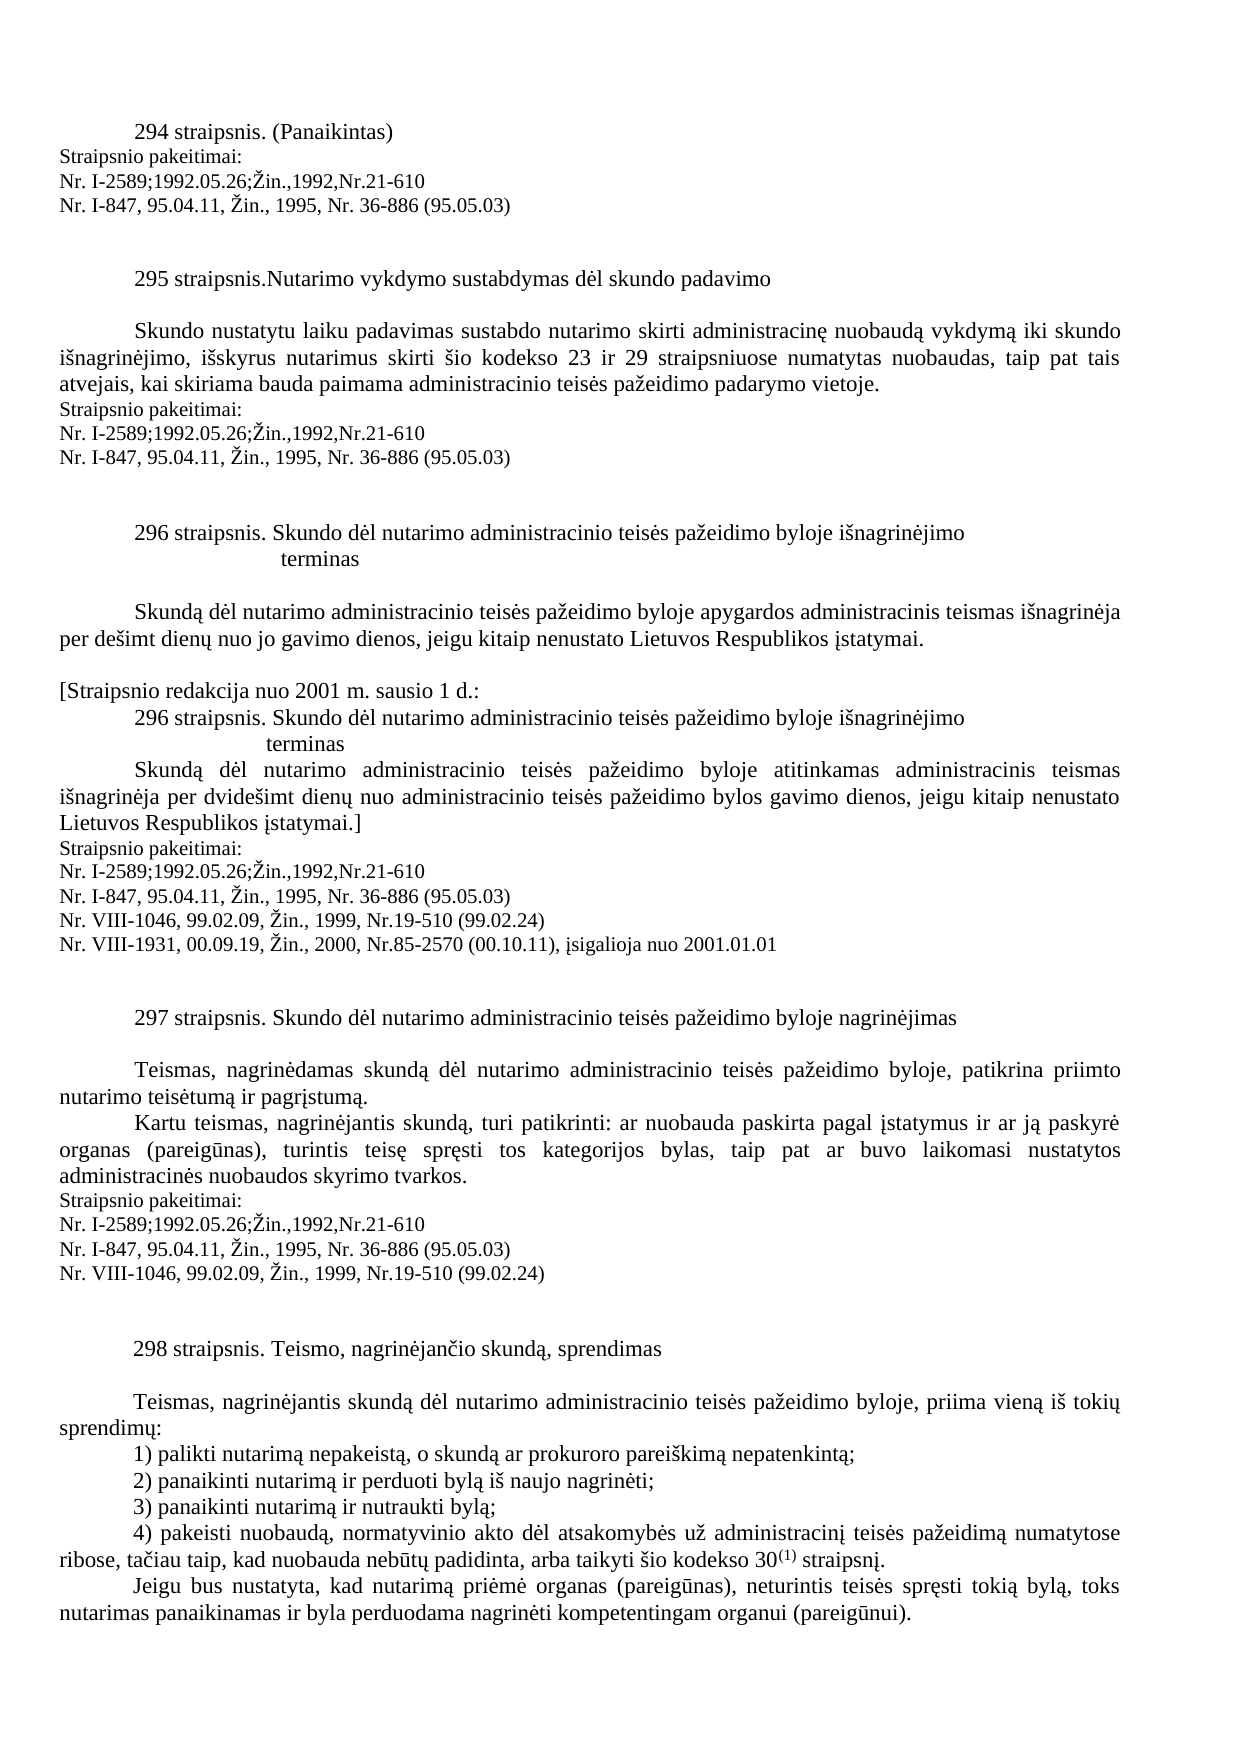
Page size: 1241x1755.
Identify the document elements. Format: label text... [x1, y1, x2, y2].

text Nr. I-847, 95.04.11, Žin., 1995, Nr. 36-886 (95.05.03) [59, 883, 1122, 908]
text [Straipsnio redakcija nuo 2001 m. sausio 1 d.: [59, 677, 1122, 704]
text Nr. VIII-1931, 00.09.19, Žin., 2000, Nr.85-2570 (00.10.11), įsigalioja nuo 2001.01.01 [59, 932, 1122, 956]
text 1) palikti nutarimą nepakeistą, o skundą ar prokuroro pareiškimą nepatenkintą; [59, 1440, 1122, 1467]
text Nr. VIII-1046, 99.02.09, Žin., 1999, Nr.19-510 (99.02.24) [59, 908, 1122, 932]
text Straipsnio pakeitimai: [59, 144, 1122, 168]
text Kartu teismas, nagrinėjantis skundą, turi patikrinti: ar nuobauda paskirta pagal įstatymus ir ar ją paskyrė organas (pareigūnas), turintis teisę spręsti tos kategorijos bylas, taip pat ar buvo laikomasi nustatytos administracinės nuobaudos skyrimo tvarkos. [59, 1109, 1122, 1188]
text 296 straipsnis. Skundo dėl nutarimo administracinio teisės pažeidimo byloje išnagrinėjimo [134, 519, 1122, 546]
text 4) pakeisti nuobaudą, normatyvinio akto dėl atsakomybės už administracinį teisės pažeidimą numatytose ribose, tačiau taip, kad nuobauda nebūtų padidinta, arba taikyti šio kodekso 30(1) straipsnį. [59, 1519, 1122, 1572]
text Nr. I-2589;1992.05.26;Žin.,1992,Nr.21-610 [59, 168, 1122, 193]
text 294 straipsnis. (Panaikintas) [59, 118, 1122, 144]
text 3) panaikinti nutarimą ir nutraukti bylą; [59, 1493, 1122, 1519]
text Nr. I-2589;1992.05.26;Žin.,1992,Nr.21-610 [59, 1212, 1122, 1236]
text Straipsnio pakeitimai: [59, 835, 1122, 859]
text terminas [281, 546, 1122, 572]
text Nr. VIII-1046, 99.02.09, Žin., 1999, Nr.19-510 (99.02.24) [59, 1261, 1122, 1284]
text Skundo nustatytu laiku padavimas sustabdo nutarimo skirti administracinę nuobaudą vykdymą iki skundo išnagrinėjimo, išskyrus nutarimus skirti šio kodekso 23 ir 29 straipsniuose numatytas nuobaudas, taip pat tais atvejais, kai skiriama bauda paimama administracinio teisės pažeidimo padarymo vietoje. [59, 317, 1122, 397]
text Skundą dėl nutarimo administracinio teisės pažeidimo byloje atitinkamas administracinis teismas išnagrinėja per dvidešimt dienų nuo administracinio teisės pažeidimo bylos gavimo dienos, jeigu kitaip nenustato Lietuvos Respublikos įstatymai.] [59, 756, 1122, 835]
text Teismas, nagrinėdamas skundą dėl nutarimo administracinio teisės pažeidimo byloje, patikrina priimto nutarimo teisėtumą ir pagrįstumą. [59, 1057, 1122, 1109]
text Jeigu bus nustatyta, kad nutarimą priėmė organas (pareigūnas), neturintis teisės spręsti tokią bylą, toks nutarimas panaikinamas ir byla perduodama nagrinėti kompetentingam organui (pareigūnui). [59, 1572, 1122, 1625]
text Nr. I-847, 95.04.11, Žin., 1995, Nr. 36-886 (95.05.03) [59, 193, 1122, 217]
text 298 straipsnis. Teismo, nagrinėjančio skundą, sprendimas [59, 1335, 1122, 1361]
text 297 straipsnis. Skundo dėl nutarimo administracinio teisės pažeidimo byloje nagrinėjimas [134, 1004, 1122, 1030]
text 295 straipsnis.Nutarimo vykdymo sustabdymas dėl skundo padavimo [59, 265, 1122, 291]
text terminas [266, 730, 1122, 756]
text Teismas, nagrinėjantis skundą dėl nutarimo administracinio teisės pažeidimo byloje, priima vieną iš tokių sprendimų: [59, 1388, 1122, 1440]
text 296 straipsnis. Skundo dėl nutarimo administracinio teisės pažeidimo byloje išnagrinėjimo [134, 704, 1122, 730]
text Straipsnio pakeitimai: [59, 397, 1122, 421]
text Nr. I-2589;1992.05.26;Žin.,1992,Nr.21-610 [59, 859, 1122, 883]
text 2) panaikinti nutarimą ir perduoti bylą iš naujo nagrinėti; [59, 1467, 1122, 1493]
text Nr. I-2589;1992.05.26;Žin.,1992,Nr.21-610 [59, 421, 1122, 445]
text Skundą dėl nutarimo administracinio teisės pažeidimo byloje apygardos administracinis teismas išnagrinėja per dešimt dienų nuo jo gavimo dienos, jeigu kitaip nenustato Lietuvos Respublikos įstatymai. [59, 598, 1122, 651]
text Nr. I-847, 95.04.11, Žin., 1995, Nr. 36-886 (95.05.03) [59, 445, 1122, 469]
text Nr. I-847, 95.04.11, Žin., 1995, Nr. 36-886 (95.05.03) [59, 1236, 1122, 1261]
text Straipsnio pakeitimai: [59, 1188, 1122, 1212]
